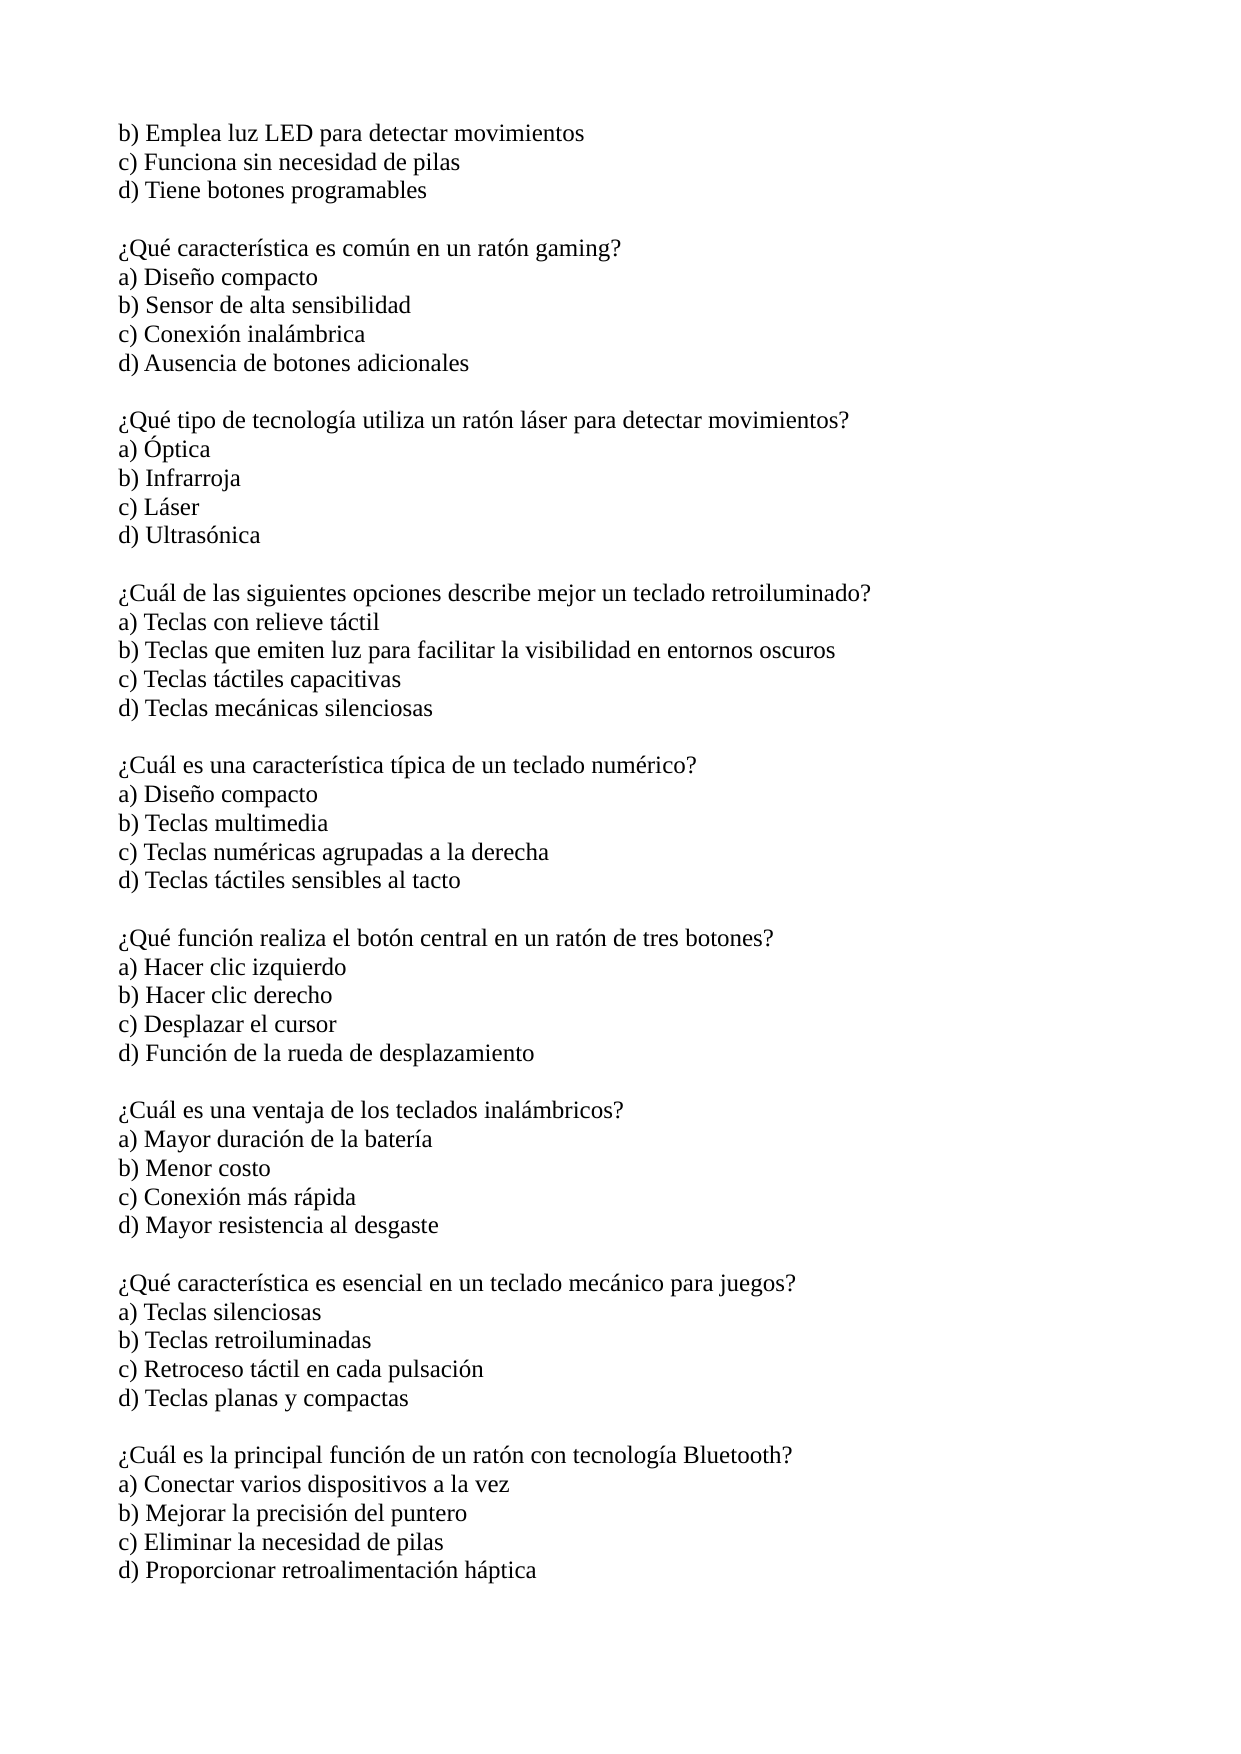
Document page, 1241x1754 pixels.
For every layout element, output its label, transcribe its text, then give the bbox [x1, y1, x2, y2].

text a) Conectar varios dispositivos a la vez [118, 1469, 1122, 1498]
text ¿Cuál de las siguientes opciones describe mejor un teclado retroiluminado? [118, 578, 1122, 607]
text a) Hacer clic izquierdo [118, 952, 1122, 981]
text c) Teclas táctiles capacitivas [118, 664, 1122, 693]
text b) Sensor de alta sensibilidad [118, 291, 1122, 319]
text c) Retroceso táctil en cada pulsación [118, 1354, 1122, 1383]
text b) Teclas que emiten luz para facilitar la visibilidad en entornos oscuros [118, 636, 1122, 664]
text b) Hacer clic derecho [118, 981, 1122, 1009]
text a) Diseño compacto [118, 779, 1122, 808]
text d) Ultrasónica [118, 521, 1122, 549]
text b) Teclas multimedia [118, 808, 1122, 837]
text b) Teclas retroiluminadas [118, 1326, 1122, 1354]
text d) Teclas planas y compactas [118, 1383, 1122, 1412]
text ¿Qué característica es esencial en un teclado mecánico para juegos? [118, 1268, 1122, 1297]
text c) Teclas numéricas agrupadas a la derecha [118, 837, 1122, 866]
text d) Función de la rueda de desplazamiento [118, 1038, 1122, 1067]
text ¿Cuál es una característica típica de un teclado numérico? [118, 751, 1122, 779]
text c) Conexión más rápida [118, 1182, 1122, 1211]
text a) Óptica [118, 434, 1122, 463]
text b) Mejorar la precisión del puntero [118, 1498, 1122, 1527]
text ¿Cuál es una ventaja de los teclados inalámbricos? [118, 1096, 1122, 1124]
text d) Teclas mecánicas silenciosas [118, 693, 1122, 722]
text c) Eliminar la necesidad de pilas [118, 1527, 1122, 1556]
text c) Láser [118, 492, 1122, 521]
text d) Teclas táctiles sensibles al tacto [118, 866, 1122, 894]
text b) Menor costo [118, 1153, 1122, 1182]
text ¿Qué función realiza el botón central en un ratón de tres botones? [118, 923, 1122, 952]
text ¿Qué tipo de tecnología utiliza un ratón láser para detectar movimientos? [118, 406, 1122, 434]
text d) Mayor resistencia al desgaste [118, 1211, 1122, 1239]
text a) Teclas silenciosas [118, 1297, 1122, 1326]
text c) Desplazar el cursor [118, 1009, 1122, 1038]
text a) Mayor duración de la batería [118, 1124, 1122, 1153]
text c) Conexión inalámbrica [118, 319, 1122, 348]
text d) Proporcionar retroalimentación háptica [118, 1556, 1122, 1584]
text a) Diseño compacto [118, 262, 1122, 291]
text c) Funciona sin necesidad de pilas [118, 147, 1122, 176]
text b) Infrarroja [118, 463, 1122, 492]
text ¿Cuál es la principal función de un ratón con tecnología Bluetooth? [118, 1441, 1122, 1469]
text d) Tiene botones programables [118, 176, 1122, 204]
text b) Emplea luz LED para detectar movimientos [118, 118, 1122, 147]
text a) Teclas con relieve táctil [118, 607, 1122, 636]
text ¿Qué característica es común en un ratón gaming? [118, 233, 1122, 262]
text d) Ausencia de botones adicionales [118, 348, 1122, 377]
